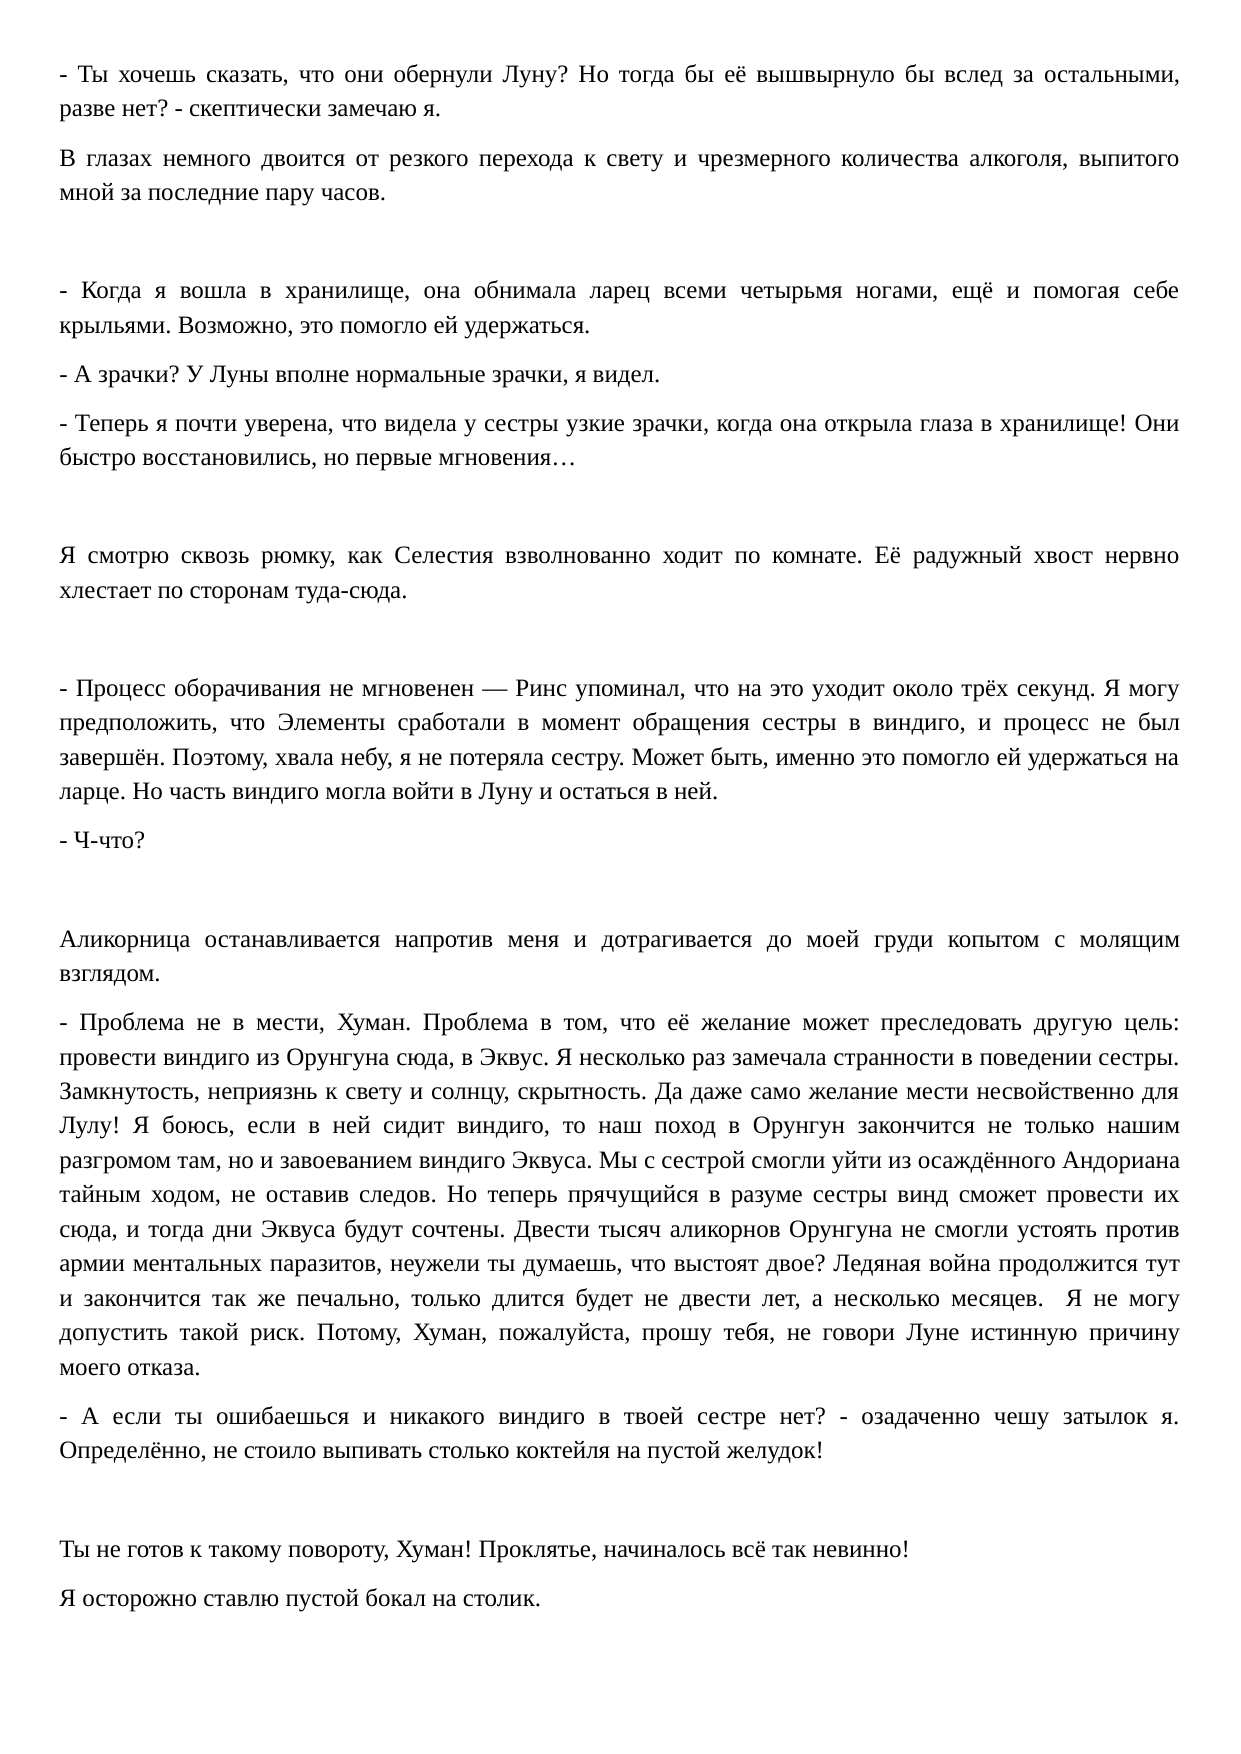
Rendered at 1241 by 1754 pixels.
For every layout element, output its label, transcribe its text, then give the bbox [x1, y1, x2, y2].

text Я осторожно ставлю пустой бокал на столик. [59, 1583, 1181, 1611]
text - А зрачки? У Луны вполне нормальные зрачки, я видел. [59, 359, 1181, 387]
text - Ч-что? [59, 826, 1181, 854]
text - Теперь я почти уверена, что видела у сестры узкие зрачки, когда она открыла глаза в хранилище! Они быстро восстановились, но первые мгновения… [59, 408, 1181, 471]
text В глазах немного двоится от резкого перехода к свету и чрезмерного количества алкоголя, выпитого мной за последние пару часов. [59, 143, 1181, 206]
text Ты не готов к такому повороту, Хуман! Проклятье, начиналось всё так невинно! [59, 1534, 1181, 1562]
text - Процесс оборачивания не мгновенен — Ринс упоминал, что на это уходит около трёх секунд. Я могу предположить, что Элементы сработали в момент обращения сестры в виндиго, и процесс не был завершён. Поэтому, хвала небу, я не потеряла сестру. Может быть, именно это помогло ей удержаться на ларце. Но часть виндиго могла войти в Луну и остаться в ней. [59, 673, 1181, 805]
text - Проблема не в мести, Хуман. Проблема в том, что её желание может преследовать другую цель: провести виндиго из Орунгуна сюда, в Эквус. Я несколько раз замечала странности в поведении сестры. Замкнутость, неприязнь к свету и солнцу, скрытность. Да даже само желание мести несвойственно для Лулу! Я боюсь, если в ней сидит виндиго, то наш поход в Орунгун закончится не только нашим разгромом там, но и завоеванием виндиго Эквуса. Мы с сестрой смогли уйти из осаждённого Андориана тайным ходом, не оставив следов. Но теперь прячущийся в разуме сестры винд сможет провести их сюда, и тогда дни Эквуса будут сочтены. Двести тысяч аликорнов Орунгуна не смогли устоять против армии ментальных паразитов, неужели ты думаешь, что выстоят двое? Ледяная война продолжится тут и закончится так же печально, только длится будет не двести лет, а несколько месяцев. Я не могу допустить такой риск. Потому, Хуман, пожалуйста, прошу тебя, не говори Луне истинную причину моего отказа. [59, 1007, 1181, 1381]
text - Ты хочешь сказать, что они обернули Луну? Но тогда бы её вышвырнуло бы вслед за остальными, разве нет? - скептически замечаю я. [59, 59, 1181, 122]
text - Когда я вошла в хранилище, она обнимала ларец всеми четырьмя ногами, ещё и помогая себе крыльями. Возможно, это помогло ей удержаться. [59, 275, 1181, 338]
text Я смотрю сквозь рюмку, как Селестия взволнованно ходит по комнате. Её радужный хвост нервно хлестает по сторонам туда-сюда. [59, 540, 1181, 604]
text Аликорница останавливается напротив меня и дотрагивается до моей груди копытом с молящим взглядом. [59, 924, 1181, 987]
text - А если ты ошибаешься и никакого виндиго в твоей сестре нет? - озадаченно чешу затылок я. Определённо, не стоило выпивать столько коктейля на пустой желудок! [59, 1401, 1181, 1464]
